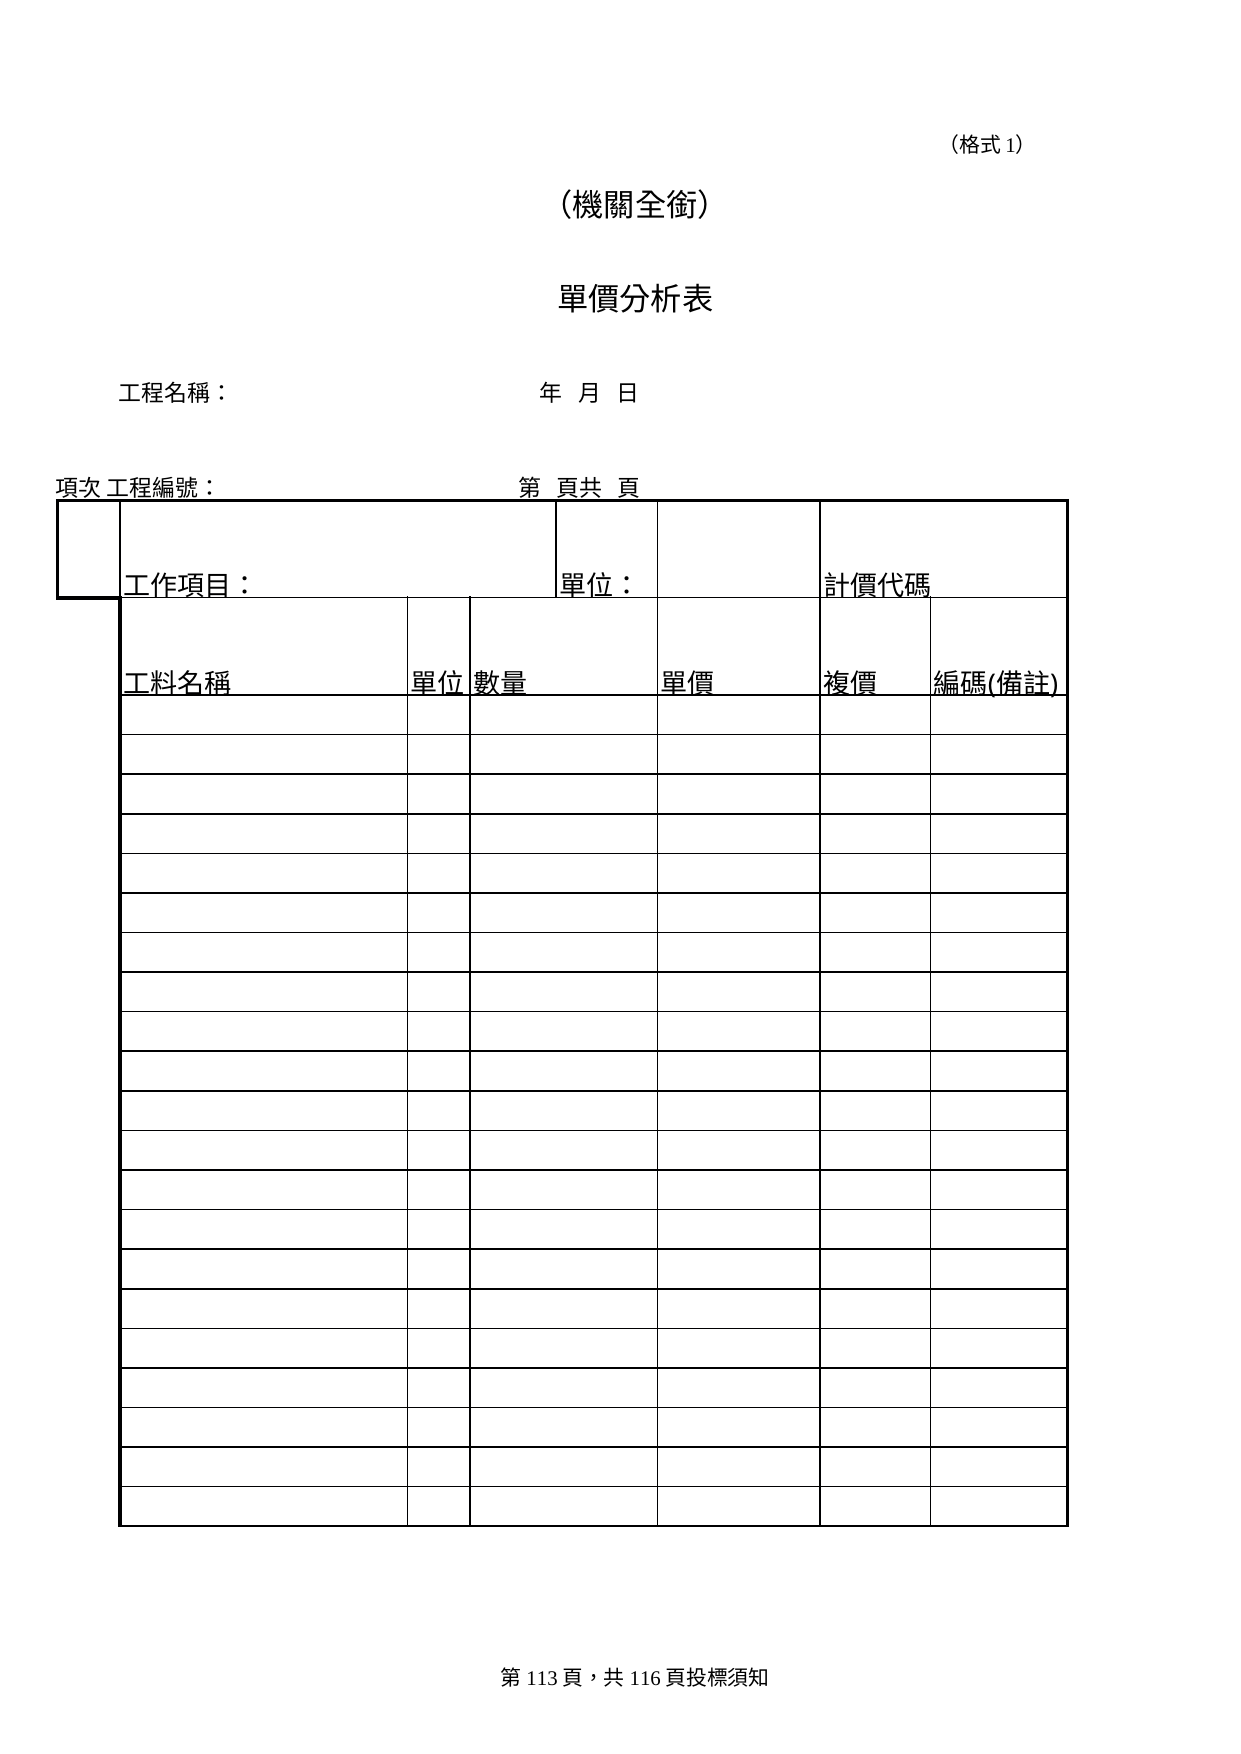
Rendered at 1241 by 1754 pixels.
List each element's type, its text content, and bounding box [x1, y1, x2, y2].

table_cell [931, 933, 1066, 971]
table_cell [122, 1210, 407, 1248]
table_cell [821, 854, 930, 892]
table_cell [122, 775, 407, 813]
table_cell [408, 1448, 469, 1486]
table_cell [471, 1210, 657, 1248]
table_cell [821, 1250, 930, 1288]
table_cell [408, 1052, 469, 1090]
table_cell [658, 1487, 819, 1525]
table_cell [931, 815, 1066, 852]
table_cell [58, 1367, 118, 1407]
table_cell [931, 1448, 1066, 1486]
table_cell [471, 1369, 657, 1407]
table_cell [821, 696, 930, 734]
table_cell [408, 775, 469, 813]
table_cell [931, 1329, 1066, 1367]
table_cell [58, 734, 118, 773]
table_cell [931, 854, 1066, 892]
table_cell [658, 1052, 819, 1090]
table_cell [821, 1131, 930, 1169]
table_cell [658, 1012, 819, 1050]
table_cell [122, 1012, 407, 1050]
text 項次 工程編號： 第 頁共 頁 [56, 404, 1152, 499]
table_cell [58, 773, 118, 813]
table_cell [58, 813, 118, 852]
table_cell [821, 1012, 930, 1050]
table_cell [58, 1486, 118, 1525]
table_cell [408, 735, 469, 773]
table_cell [658, 1210, 819, 1248]
table_cell [122, 1329, 407, 1367]
table_cell [931, 1290, 1066, 1327]
table_cell [931, 1487, 1066, 1525]
table_cell [658, 854, 819, 892]
table_cell [471, 1052, 657, 1090]
table_cell [931, 696, 1066, 734]
table_cell [821, 1487, 930, 1525]
table_header 計價代碼 [821, 502, 1066, 596]
table_header [658, 502, 819, 596]
table_cell [58, 1446, 118, 1486]
table_header 單位： [557, 502, 657, 596]
table_cell [58, 1050, 118, 1090]
table_cell [821, 1092, 930, 1129]
table_cell [122, 854, 407, 892]
table_cell [471, 696, 657, 734]
table_cell [658, 1250, 819, 1288]
table_cell [408, 696, 469, 734]
table_cell [58, 1209, 118, 1248]
table_cell [471, 1329, 657, 1367]
table_cell [931, 1131, 1066, 1169]
table_cell [122, 735, 407, 773]
table_cell [58, 932, 118, 971]
table_cell [471, 1250, 657, 1288]
table_cell [471, 854, 657, 892]
table_cell [122, 894, 407, 932]
table_cell [821, 1408, 930, 1446]
table_cell [471, 1487, 657, 1525]
table_cell [408, 1210, 469, 1248]
table_cell [931, 775, 1066, 813]
table_cell [408, 854, 469, 892]
table_cell [931, 735, 1066, 773]
table_cell [658, 735, 819, 773]
table_cell [58, 1248, 118, 1288]
table_cell [471, 1012, 657, 1050]
table_cell [658, 696, 819, 734]
table_cell [821, 1329, 930, 1367]
table_cell 單價 [658, 598, 819, 694]
table_cell [58, 1328, 118, 1367]
table_cell [658, 815, 819, 852]
table_cell [122, 1448, 407, 1486]
table_cell [408, 933, 469, 971]
table_cell [658, 1369, 819, 1407]
table_cell [821, 1210, 930, 1248]
table_cell [471, 1448, 657, 1486]
table_header [59, 502, 119, 596]
table_cell [821, 735, 930, 773]
table_cell [471, 1171, 657, 1209]
table_cell [58, 600, 118, 694]
table_cell [471, 775, 657, 813]
table_cell [821, 1171, 930, 1209]
table_header 工作項目： [121, 502, 555, 596]
table_cell [471, 815, 657, 852]
table_cell [821, 933, 930, 971]
table_cell [122, 1171, 407, 1209]
table_cell [821, 1290, 930, 1327]
table_cell [122, 1052, 407, 1090]
table_cell [408, 1487, 469, 1525]
table_cell 複價 [821, 598, 930, 694]
table_cell [408, 1012, 469, 1050]
table_cell [58, 1130, 118, 1169]
table_cell [931, 1052, 1066, 1090]
table_cell [58, 1407, 118, 1446]
table_cell [408, 1329, 469, 1367]
text （格式1） [938, 128, 1096, 158]
table_cell [821, 775, 930, 813]
table_cell [408, 894, 469, 932]
table_cell [408, 815, 469, 852]
table_cell [658, 1131, 819, 1169]
table_cell [471, 1408, 657, 1446]
table_cell [658, 973, 819, 1011]
table_cell [471, 894, 657, 932]
table_cell [821, 1448, 930, 1486]
table_cell 數量 [471, 598, 657, 694]
table_cell [821, 973, 930, 1011]
table_cell [931, 1408, 1066, 1446]
table_cell [471, 735, 657, 773]
table_cell [122, 1250, 407, 1288]
table_cell [58, 1090, 118, 1129]
table_cell [122, 1487, 407, 1525]
table_cell [408, 1250, 469, 1288]
table_cell [821, 894, 930, 932]
table_cell [471, 973, 657, 1011]
table_cell [658, 933, 819, 971]
table_cell [122, 973, 407, 1011]
table_cell [58, 853, 118, 892]
table_cell [658, 1092, 819, 1129]
table_cell [122, 1131, 407, 1169]
table_cell [58, 1288, 118, 1327]
table_cell [658, 1329, 819, 1367]
table_cell 工料名稱 [122, 598, 407, 694]
table_cell [931, 1092, 1066, 1129]
table_cell [931, 1171, 1066, 1209]
table_cell [931, 1210, 1066, 1248]
table_cell [821, 1369, 930, 1407]
table_cell [931, 973, 1066, 1011]
table_cell [821, 815, 930, 852]
table_cell [122, 696, 407, 734]
table_cell [58, 1011, 118, 1050]
table_cell [122, 933, 407, 971]
table_cell [471, 1092, 657, 1129]
table_cell [931, 1012, 1066, 1050]
table_cell 編碼(備註) [931, 598, 1066, 694]
table_cell [122, 1408, 407, 1446]
table_cell [471, 933, 657, 971]
table_cell [122, 1290, 407, 1327]
table_cell [931, 1369, 1066, 1407]
table_cell [58, 694, 118, 734]
table_cell [408, 1408, 469, 1446]
table_cell [408, 1369, 469, 1407]
table_cell [408, 973, 469, 1011]
table_cell [471, 1290, 657, 1327]
table_cell [408, 1092, 469, 1129]
table_cell [471, 1131, 657, 1169]
table_cell [122, 815, 407, 852]
table_cell [658, 894, 819, 932]
table_cell [658, 775, 819, 813]
table_cell [821, 1052, 930, 1090]
table_cell [658, 1448, 819, 1486]
table_cell [408, 1171, 469, 1209]
table_cell [58, 1169, 118, 1209]
table_cell [58, 971, 118, 1011]
table_cell 單位 [408, 598, 469, 694]
table_cell [658, 1408, 819, 1446]
text （機關全銜） [118, 120, 1152, 215]
table_cell [408, 1131, 469, 1169]
table_cell [658, 1290, 819, 1327]
table_cell [408, 1290, 469, 1327]
table_cell [931, 894, 1066, 932]
table_cell [58, 892, 118, 932]
table_cell [122, 1092, 407, 1129]
table_cell [931, 1250, 1066, 1288]
table_cell [122, 1369, 407, 1407]
text 工程名稱： 年 月 日 [118, 309, 1152, 404]
text 單價分析表 [118, 215, 1152, 309]
table_cell [658, 1171, 819, 1209]
